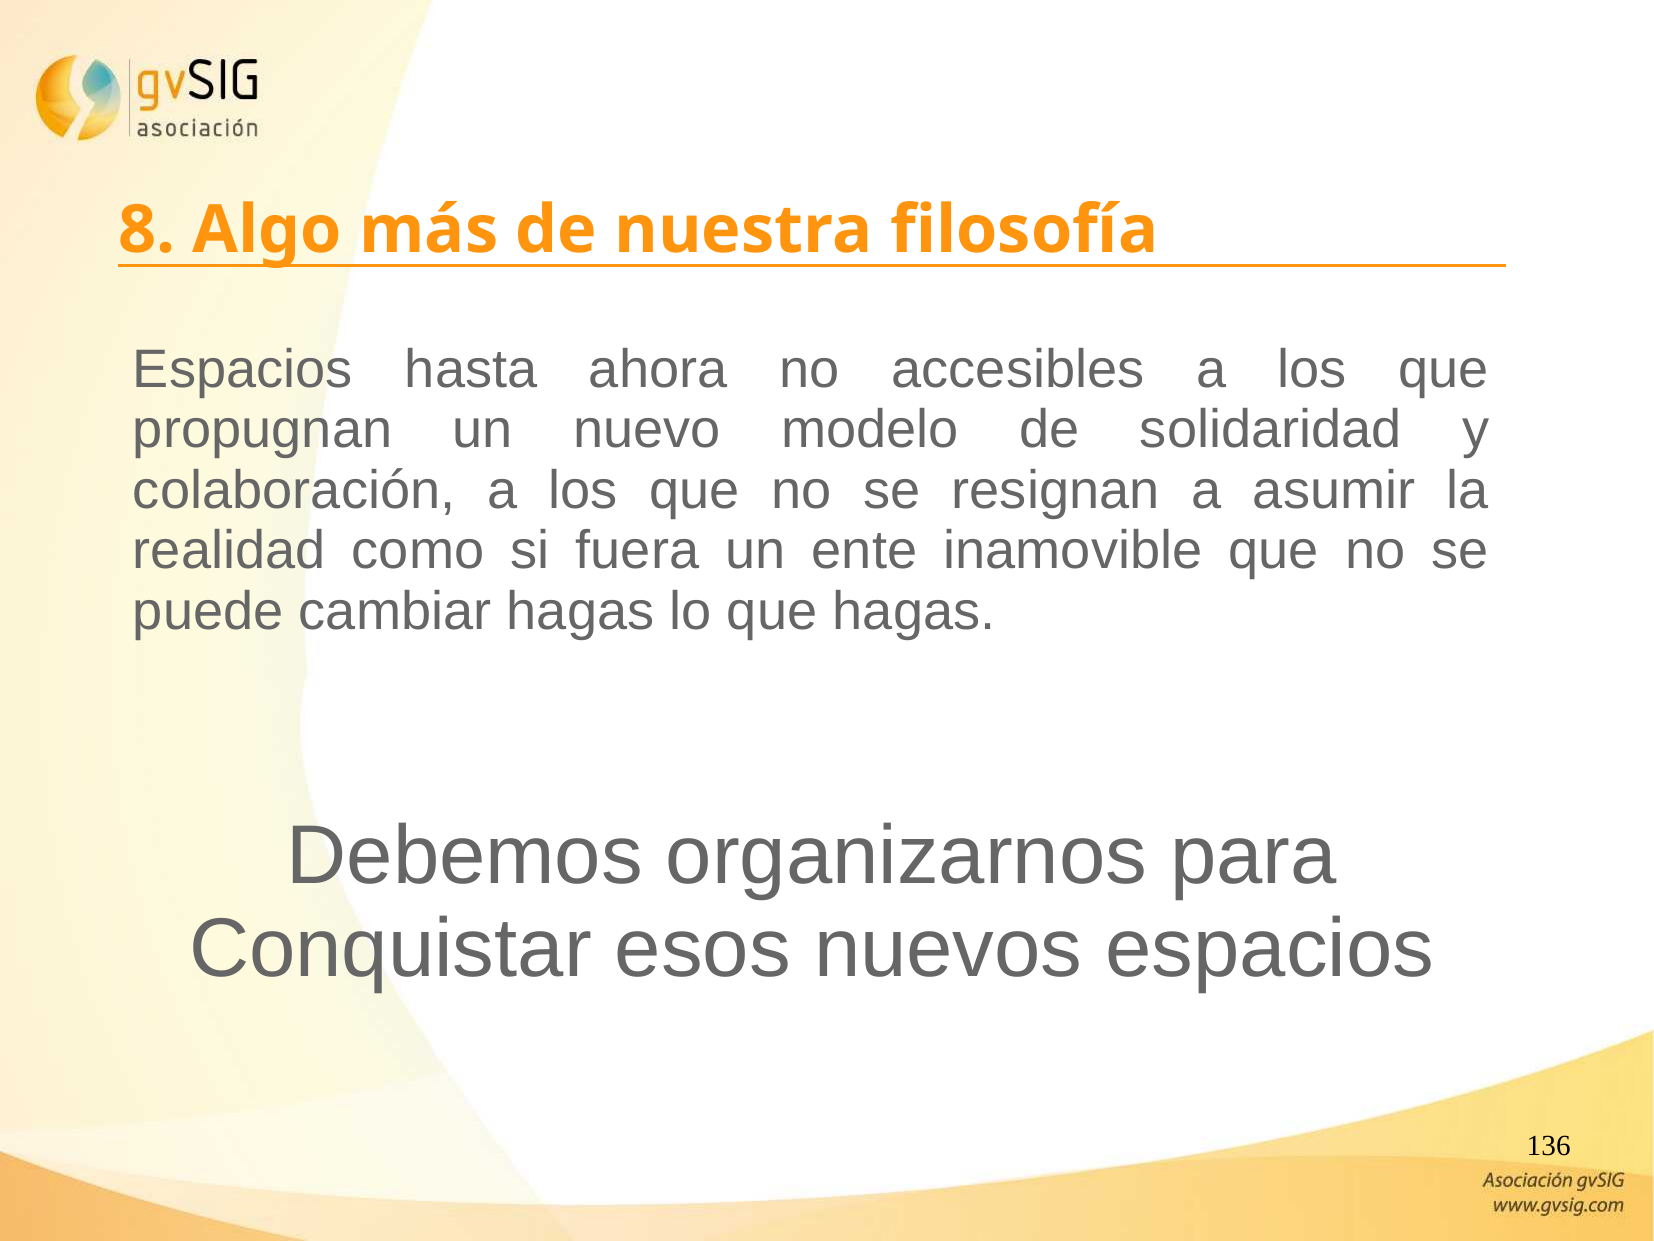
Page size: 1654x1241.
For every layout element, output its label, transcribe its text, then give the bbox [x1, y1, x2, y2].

picture [0, 0, 1654, 1241]
title 8. Algo más de nuestra filosofía [118, 177, 1607, 276]
text_box Espacios hasta ahora no accesibles a los que propugnan un nuevo modelo de solidaridad y colaboración, a los que no se resignan a asumir la realidad como si fuera un ente inamovible que no se puede cambiar hagas lo que hagas. Debemos organizarnos para Conquistar esos nuevos espacios [118, 330, 1506, 1087]
